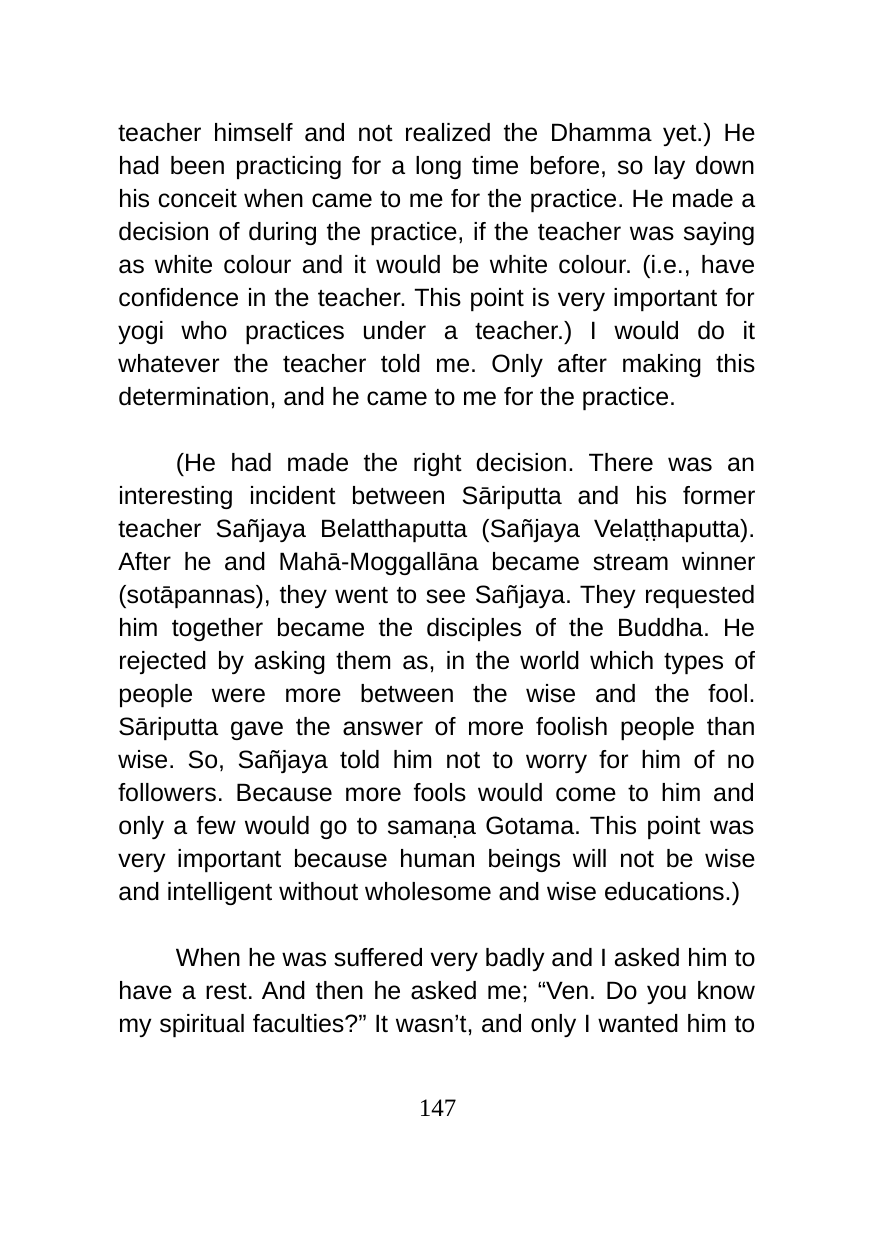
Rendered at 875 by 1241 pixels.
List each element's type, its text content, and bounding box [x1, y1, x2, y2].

text teacher himself and not realized the Dhamma yet.) He had been practicing for a long time before, so lay down his conceit when came to me for the practice. He made a decision of during the practice, if the teacher was saying as white colour and it would be white colour. (i.e., have confidence in the teacher. This point is very important for yogi who practices under a teacher.) I would do it whatever the teacher told me. Only after making this determination, and he came to me for the practice. [118, 118, 756, 411]
text When he was suffered very badly and I asked him to have a rest. And then he asked me; “Ven. Do you know my spiritual faculties?” It wasn’t, and only I wanted him to [118, 943, 756, 1037]
text (He had made the right decision. There was an interesting incident between Sāriputta and his former teacher Sañjaya Belatthaputta (Sañjaya Velaṭṭhaputta). After he and Mahā-Moggallāna became stream winner (sotāpannas), they went to see Sañjaya. They requested him together became the disciples of the Buddha. He rejected by asking them as, in the world which types of people were more between the wise and the fool. Sāriputta gave the answer of more foolish people than wise. So, Sañjaya told him not to worry for him of no followers. Because more fools would come to him and only a few would go to samaṇa Gotama. This point was very important because human beings will not be wise and intelligent without wholesome and wise educations.) [118, 448, 756, 906]
